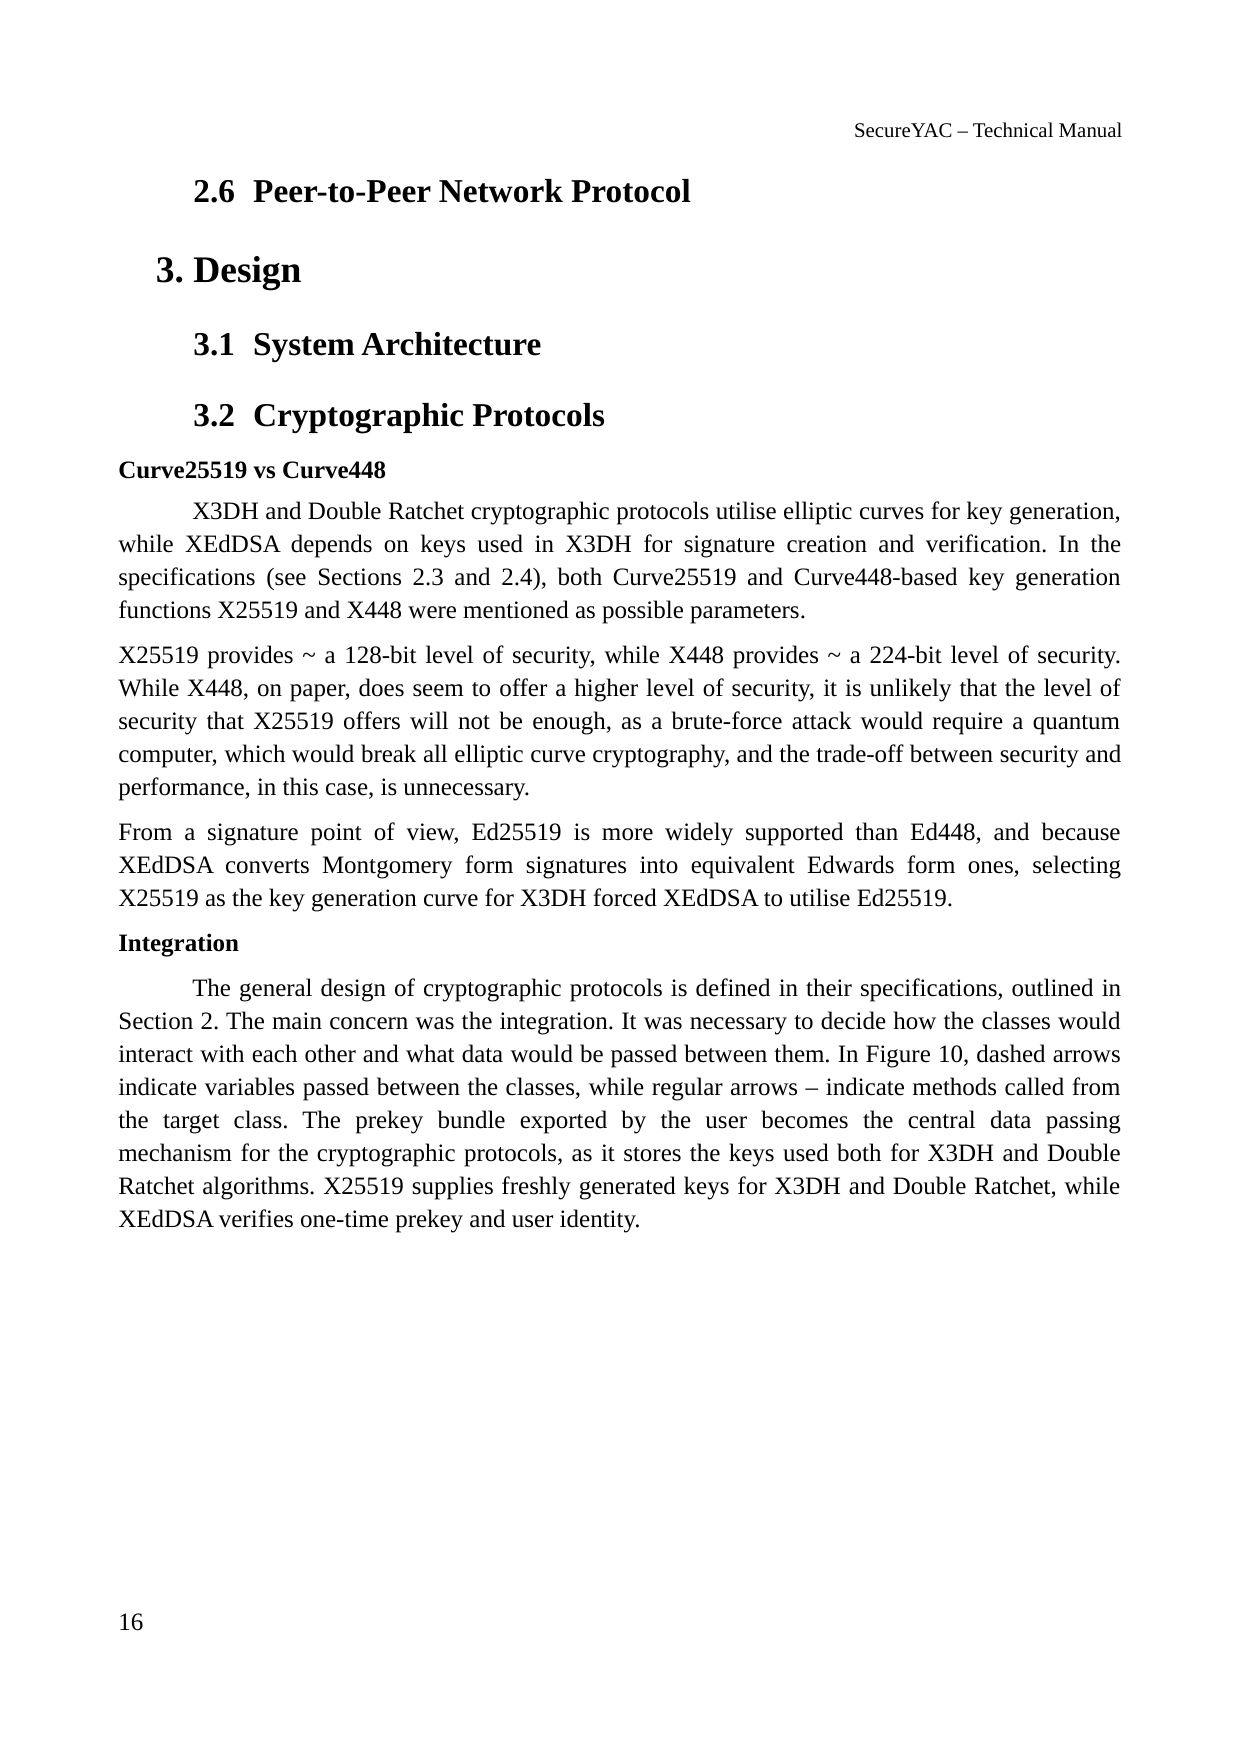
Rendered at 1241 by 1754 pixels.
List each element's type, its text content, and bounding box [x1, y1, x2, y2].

text Integration [118, 928, 1122, 957]
subtitle System Architecture [193, 324, 1122, 362]
text From a signature point of view, Ed25519 is more widely supported than Ed448, and because XEdDSA converts Montgomery form signatures into equivalent Edwards form ones, selecting X25519 as the key generation curve for X3DH forced XEdDSA to utilise Ed25519. [118, 817, 1122, 912]
text X3DH and Double Ratchet cryptographic protocols utilise elliptic curves for key generation, while XEdDSA depends on keys used in X3DH for signature creation and verification. In the specifications (see Sections 2.3 and 2.4), both Curve25519 and Curve448-based key generation functions X25519 and X448 were mentioned as possible parameters. [118, 496, 1122, 624]
subtitle Peer-to-Peer Network Protocol [193, 172, 1122, 210]
subtitle Curve25519 vs Curve448 [118, 455, 1122, 484]
subtitle Design [156, 247, 1122, 291]
text X25519 provides ~ a 128-bit level of security, while X448 provides ~ a 224-bit level of security. While X448, on paper, does seem to offer a higher level of security, it is unlikely that the level of security that X25519 offers will not be enough, as a brute-force attack would require a quantum computer, which would break all elliptic curve cryptography, and the trade-off between security and performance, in this case, is unnecessary. [118, 640, 1122, 801]
text The general design of cryptographic protocols is defined in their specifications, outlined in Section 2. The main concern was the integration. It was necessary to decide how the classes would interact with each other and what data would be passed between them. In Figure 10, dashed arrows indicate variables passed between the classes, while regular arrows – indicate methods called from the target class. The prekey bundle exported by the user becomes the central data passing mechanism for the cryptographic protocols, as it stores the keys used both for X3DH and Double Ratchet algorithms. X25519 supplies freshly generated keys for X3DH and Double Ratchet, while XEdDSA verifies one-time prekey and user identity. [118, 973, 1122, 1233]
subtitle Cryptographic Protocols [193, 396, 1122, 434]
